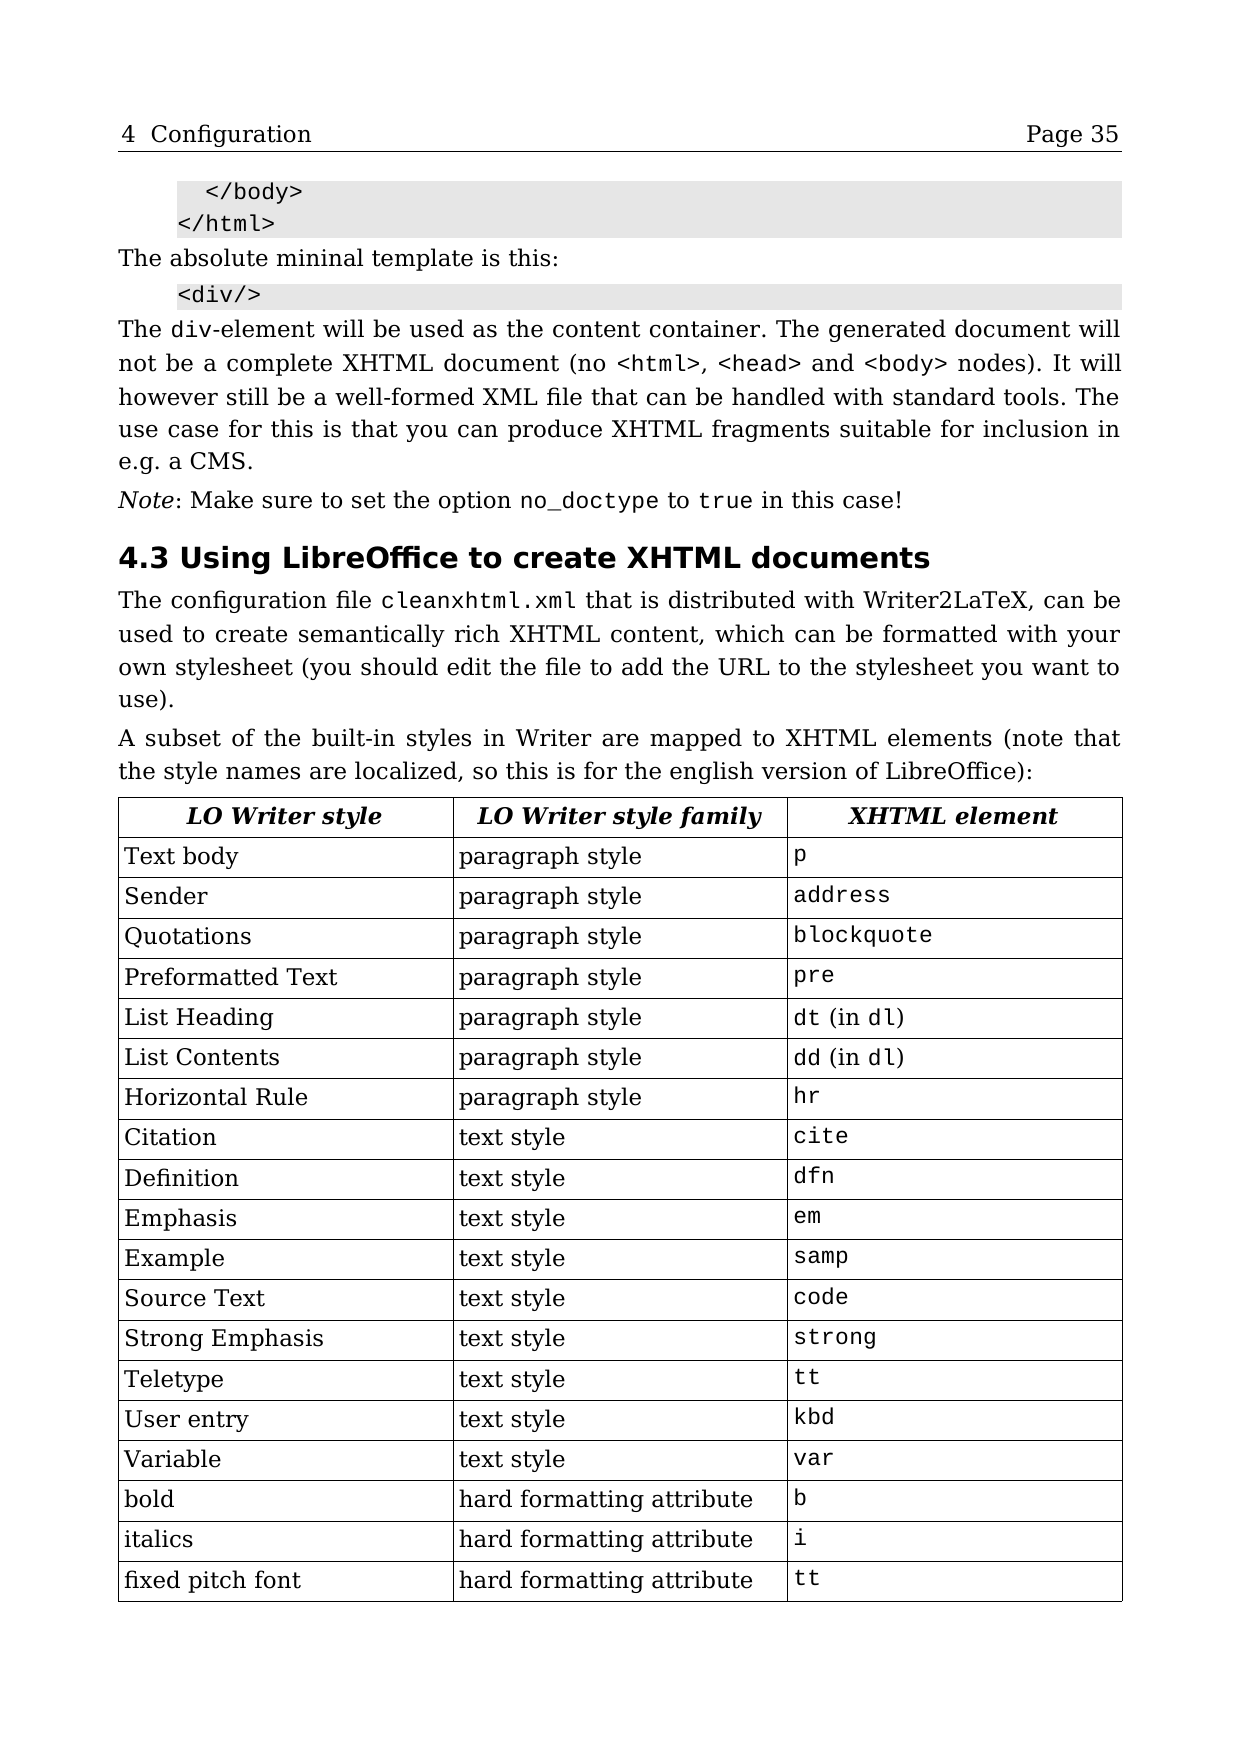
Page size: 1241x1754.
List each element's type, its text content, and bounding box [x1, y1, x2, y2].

table_cell code [788, 1280, 1122, 1320]
text Note: Make sure to set the option no_doctype to true in this case! [118, 487, 1122, 516]
table_cell em [788, 1200, 1122, 1239]
table_cell p [788, 838, 1122, 877]
table_cell text style [454, 1280, 787, 1320]
table_cell paragraph style [454, 959, 787, 998]
table_cell Teletype [119, 1361, 453, 1400]
table_cell hr [788, 1079, 1122, 1119]
table_cell i [788, 1522, 1122, 1561]
table_cell samp [788, 1240, 1122, 1279]
table_cell text style [454, 1361, 787, 1400]
text </html> [177, 212, 1122, 238]
table_cell text style [454, 1441, 787, 1480]
table_cell Emphasis [119, 1200, 453, 1239]
table_cell address [788, 878, 1122, 918]
table_cell Sender [119, 878, 453, 918]
table_cell List Contents [119, 1039, 453, 1078]
table_cell Text body [119, 838, 453, 877]
table_cell hard formatting attribute [454, 1562, 787, 1601]
table_cell dd (in dl) [788, 1039, 1122, 1078]
table_header LO Writer style [119, 798, 453, 837]
text The absolute mininal template is this: [118, 244, 1122, 271]
table_cell pre [788, 959, 1122, 998]
table_cell paragraph style [454, 919, 787, 958]
table_cell text style [454, 1321, 787, 1360]
table_cell var [788, 1441, 1122, 1480]
text A subset of the built-in styles in Writer are mapped to XHTML elements (note that the style names are localized, so this is for the english version of LibreOffice): [118, 725, 1122, 784]
table_cell paragraph style [454, 878, 787, 918]
table_cell paragraph style [454, 999, 787, 1038]
table_header XHTML element [788, 798, 1122, 837]
table_cell dfn [788, 1160, 1122, 1199]
table_header LO Writer style family [454, 798, 787, 837]
table_cell Variable [119, 1441, 453, 1480]
text The div-element will be used as the content container. The generated document will not be a complete XHTML document (no <html>, <head> and <body> nodes). It will however still be a well-formed XML file that can be handled with standard tools. The use case for this is that you can produce XHTML fragments suitable for inclusion in e.g. a CMS. [118, 316, 1122, 475]
table_cell Citation [119, 1120, 453, 1159]
table_cell text style [454, 1240, 787, 1279]
table_cell fixed pitch font [119, 1562, 453, 1601]
table_cell Preformatted Text [119, 959, 453, 998]
table_cell tt [788, 1562, 1122, 1601]
table_cell dt (in dl) [788, 999, 1122, 1038]
table_cell tt [788, 1361, 1122, 1400]
table_cell Definition [119, 1160, 453, 1199]
text The configuration file cleanxhtml.xml that is distributed with Writer2LaTeX, can be used to create semantically rich XHTML content, which can be formatted with your own stylesheet (you should edit the file to add the URL to the stylesheet you want to use). [118, 587, 1122, 713]
table_cell kbd [788, 1401, 1122, 1440]
table_cell User entry [119, 1401, 453, 1440]
table_cell Strong Emphasis [119, 1321, 453, 1360]
table_cell text style [454, 1401, 787, 1440]
table_cell cite [788, 1120, 1122, 1159]
table_cell strong [788, 1321, 1122, 1360]
table_cell text style [454, 1120, 787, 1159]
table_cell hard formatting attribute [454, 1522, 787, 1561]
table_cell List Heading [119, 999, 453, 1038]
table_cell paragraph style [454, 1079, 787, 1119]
table_cell paragraph style [454, 1039, 787, 1078]
table_cell b [788, 1481, 1122, 1521]
table_cell blockquote [788, 919, 1122, 958]
table_cell text style [454, 1200, 787, 1239]
table_cell paragraph style [454, 838, 787, 877]
subtitle Using LibreOffice to create XHTML documents [118, 541, 1122, 575]
table_cell Quotations [119, 919, 453, 958]
table_cell italics [119, 1522, 453, 1561]
table_cell bold [119, 1481, 453, 1521]
text <div/> [177, 284, 1122, 310]
table_cell hard formatting attribute [454, 1481, 787, 1521]
table_cell text style [454, 1160, 787, 1199]
text </body> [177, 181, 1122, 207]
table_cell Source Text [119, 1280, 453, 1320]
table_cell Example [119, 1240, 453, 1279]
table_cell Horizontal Rule [119, 1079, 453, 1119]
